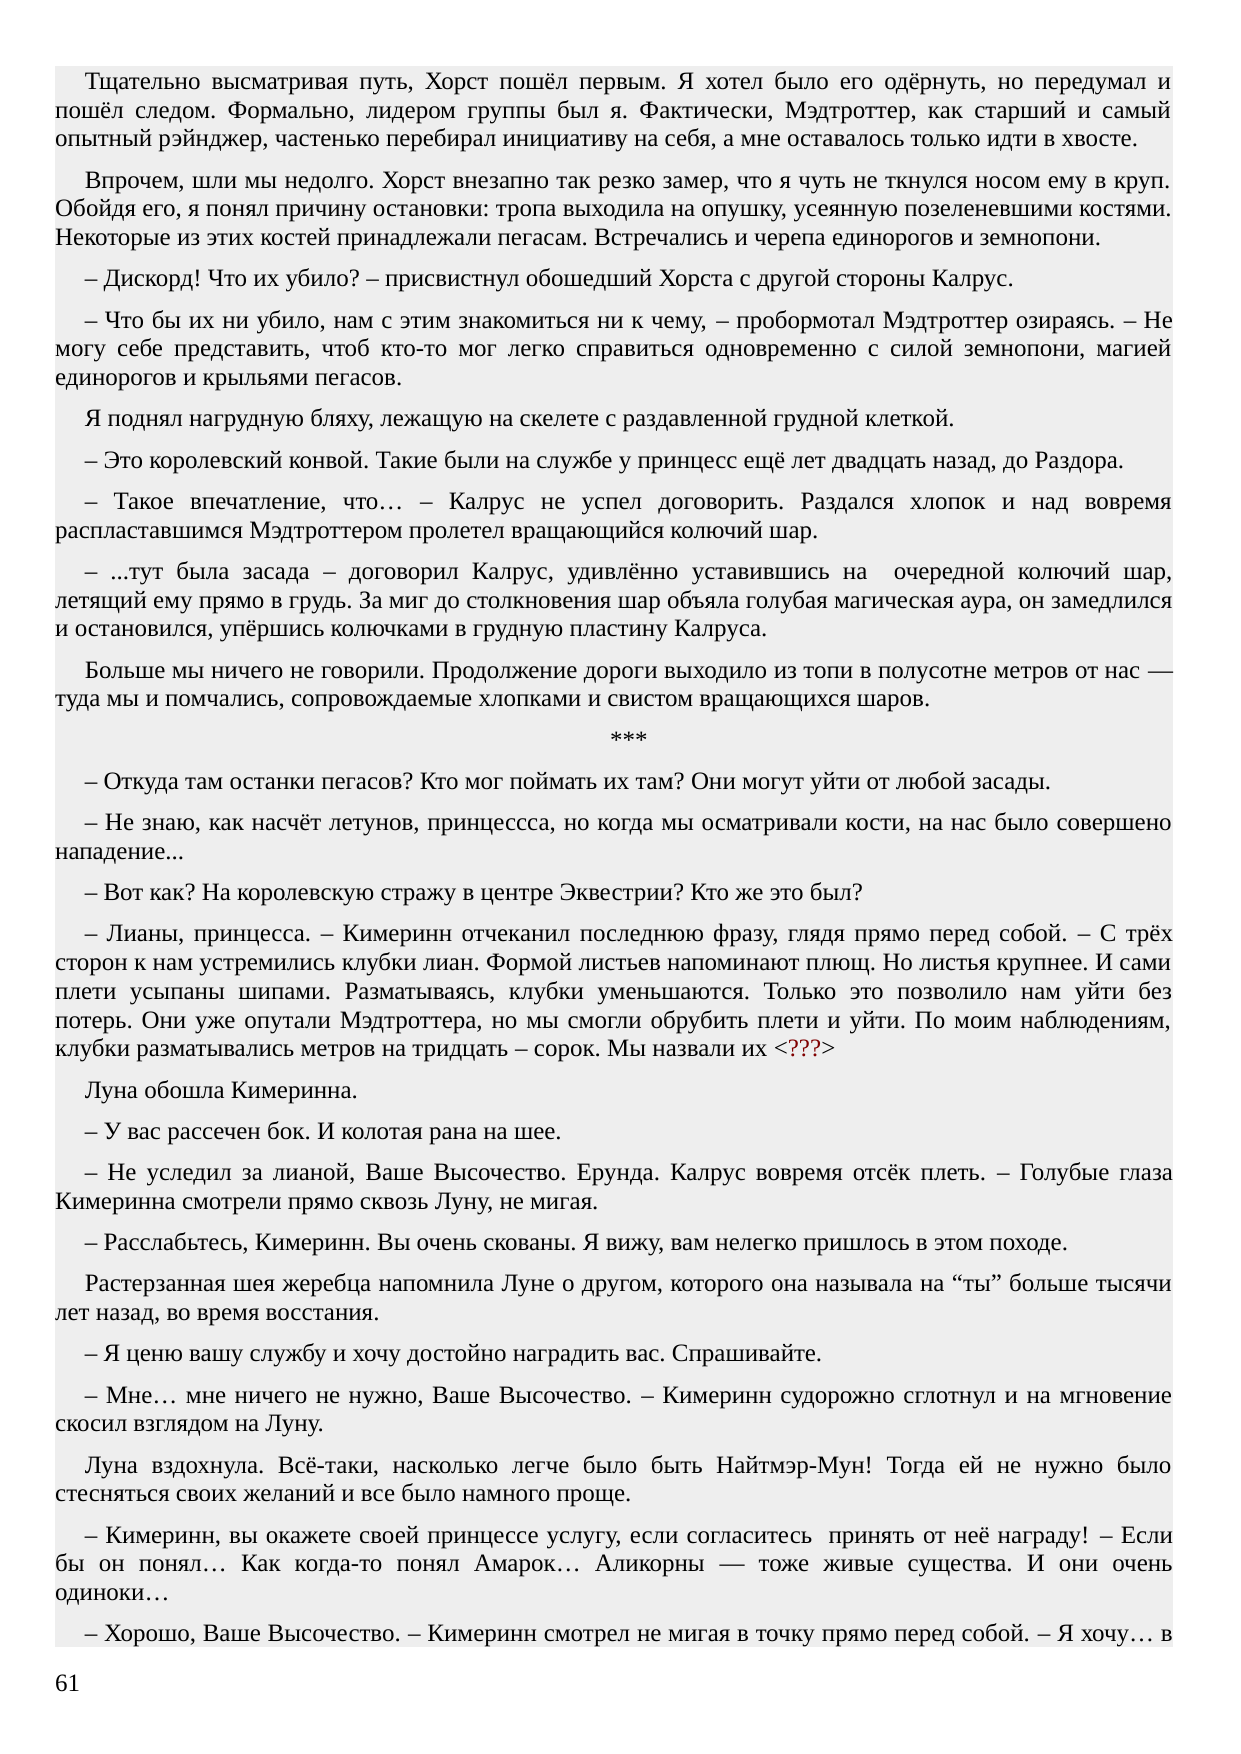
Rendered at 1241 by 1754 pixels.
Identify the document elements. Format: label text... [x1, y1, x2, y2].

text Больше мы ничего не говорили. Продолжение дороги выходило из топи в полусотне метров от нас — туда мы и помчались, сопровождаемые хлопками и свистом вращающихся шаров. [55, 655, 1173, 712]
text Я поднял нагрудную бляху, лежащую на скелете с раздавленной грудной клеткой. [55, 403, 1173, 432]
text – Откуда там останки пегасов? Кто мог поймать их там? Они могут уйти от любой засады. [55, 766, 1173, 795]
text – Не уследил за лианой, Ваше Высочество. Ерунда. Калрус вовремя отсёк плеть. – Голубые глаза Кимеринна смотрели прямо сквозь Луну, не мигая. [55, 1157, 1173, 1215]
text – Лианы, принцесса. – Кимеринн отчеканил последнюю фразу, глядя прямо перед собой. – С трёх сторон к нам устремились клубки лиан. Формой листьев напоминают плющ. Но листья крупнее. И сами плети усыпаны шипами. Разматываясь, клубки уменьшаются. Только это позволило нам уйти без потерь. Они уже опутали Мэдтроттера, но мы смогли обрубить плети и уйти. По моим наблюдениям, клубки разматывались метров на тридцать – сорок. Мы назвали их <???> [55, 918, 1173, 1062]
text – Кимеринн, вы окажете своей принцессе услугу, если согласитесь принять от неё награду! – Если бы он понял… Как когда-то понял Амарок… Аликорны — тоже живые существа. И они очень одиноки… [55, 1520, 1173, 1606]
text – Мне… мне ничего не нужно, Ваше Высочество. – Кимеринн судорожно сглотнул и на мгновение скосил взглядом на Луну. [55, 1380, 1173, 1437]
text – ...тут была засада – договорил Калрус, удивлённо уставившись на очередной колючий шар, летящий ему прямо в грудь. За миг до столкновения шар объяла голубая магическая аура, он замедлился и остановился, упёршись колючками в грудную пластину Калруса. [55, 556, 1173, 642]
text – Я ценю вашу службу и хочу достойно наградить вас. Спрашивайте. [55, 1338, 1173, 1367]
text – Такое впечатление, что… – Калрус не успел договорить. Раздался хлопок и над вовремя распластавшимся Мэдтроттером пролетел вращающийся колючий шар. [55, 486, 1173, 543]
text *** [55, 725, 1173, 753]
text – Вот как? На королевскую стражу в центре Эквестрии? Кто же это был? [55, 877, 1173, 906]
text – У вас рассечен бок. И колотая рана на шее. [55, 1116, 1173, 1145]
text Растерзанная шея жеребца напомнила Луне о другом, которого она называла на “ты” больше тысячи лет назад, во время восстания. [55, 1268, 1173, 1326]
text – Дискорд! Что их убило? – присвистнул обошедший Хорста с другой стороны Калрус. [55, 263, 1173, 292]
text Луна вздохнула. Всё-таки, насколько легче было быть Найтмэр-Мун! Тогда ей не нужно было стесняться своих желаний и все было намного проще. [55, 1450, 1173, 1507]
text – Это королевский конвой. Такие были на службе у принцесс ещё лет двадцать назад, до Раздора. [55, 445, 1173, 473]
text – Что бы их ни убило, нам с этим знакомиться ни к чему, – пробормотал Мэдтроттер озираясь. – Не могу себе представить, чтоб кто-то мог легко справиться одновременно с силой земнопони, магией единорогов и крыльями пегасов. [55, 305, 1173, 391]
text – Хорошо, Ваше Высочество. – Кимеринн смотрел не мигая в точку прямо перед собой. – Я хочу… в [55, 1618, 1173, 1647]
text – Расслабьтесь, Кимеринн. Вы очень скованы. Я вижу, вам нелегко пришлось в этом походе. [55, 1227, 1173, 1256]
text – Не знаю, как насчёт летунов, принцессса, но когда мы осматривали кости, на нас было совершено нападение... [55, 807, 1173, 865]
text Луна обошла Кимеринна. [55, 1075, 1173, 1103]
text Тщательно высматривая путь, Хорст пошёл первым. Я хотел было его одёрнуть, но передумал и пошёл следом. Формально, лидером группы был я. Фактически, Мэдтроттер, как старший и самый опытный рэйнджер, частенько перебирал инициативу на себя, а мне оставалось только идти в хвосте. [55, 66, 1173, 152]
text Впрочем, шли мы недолго. Хорст внезапно так резко замер, что я чуть не ткнулся носом ему в круп. Обойдя его, я понял причину остановки: тропа выходила на опушку, усеянную позеленевшими костями. Некоторые из этих костей принадлежали пегасам. Встречались и черепа единорогов и земнопони. [55, 165, 1173, 251]
